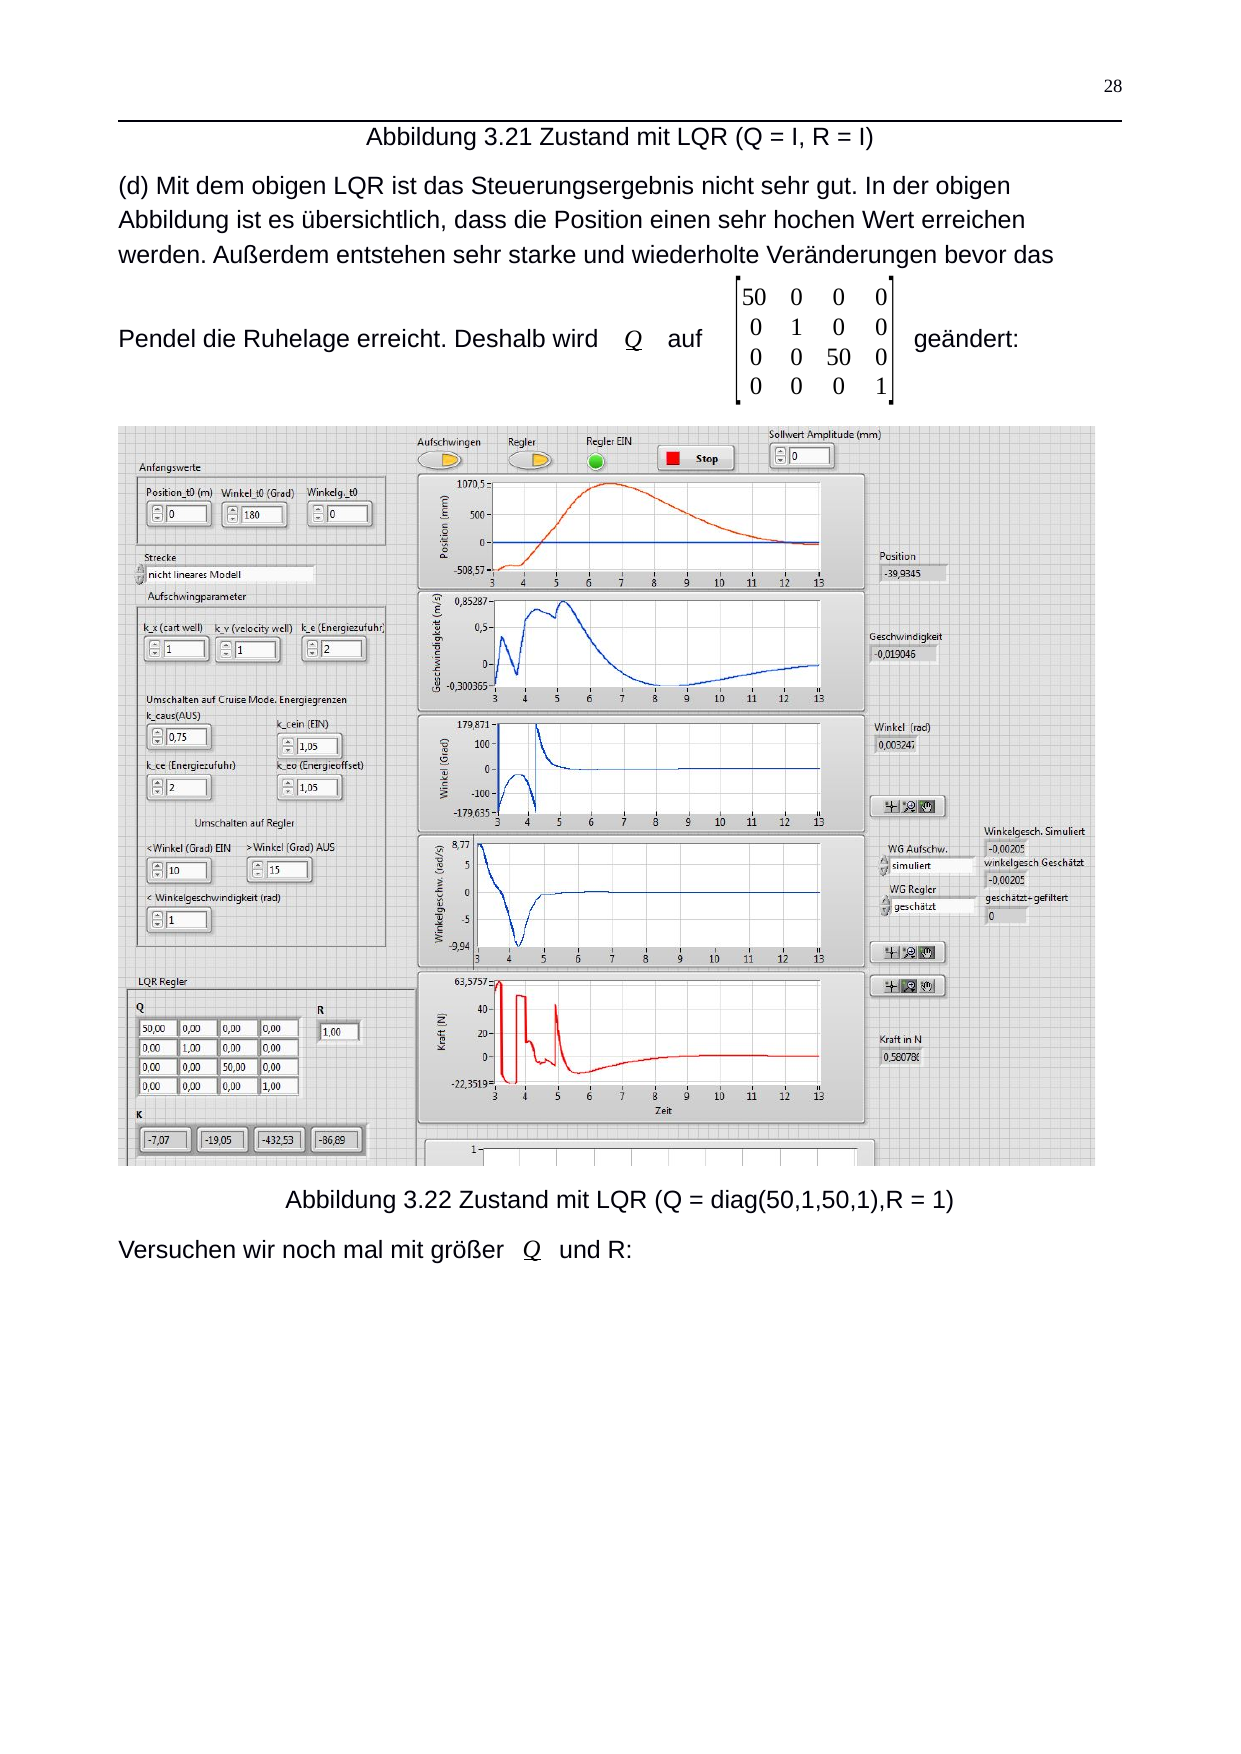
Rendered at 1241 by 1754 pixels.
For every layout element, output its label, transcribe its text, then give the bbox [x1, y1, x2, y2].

text (d) Mit dem obigen LQR ist das Steuerungsergebnis nicht sehr gut. In der obigen Abbildung ist es übersichtlich, dass die Position einen sehr hochen Wert erreichen werden. Außerdem entstehen sehr starke und wiederholte Veränderungen bevor das Pendel die Ruhelage erreicht. Deshalb wird auf geändert: [118, 171, 1122, 406]
text Abbildung 3.21 Zustand mit LQR (Q = I, R = I) [118, 122, 1122, 151]
text Abbildung 3.22 Zustand mit LQR (Q = diag(50,1,50,1),R = 1) [118, 1186, 1122, 1214]
text Versuchen wir noch mal mit größerund R: [118, 1234, 1122, 1263]
picture [118, 426, 1096, 1166]
